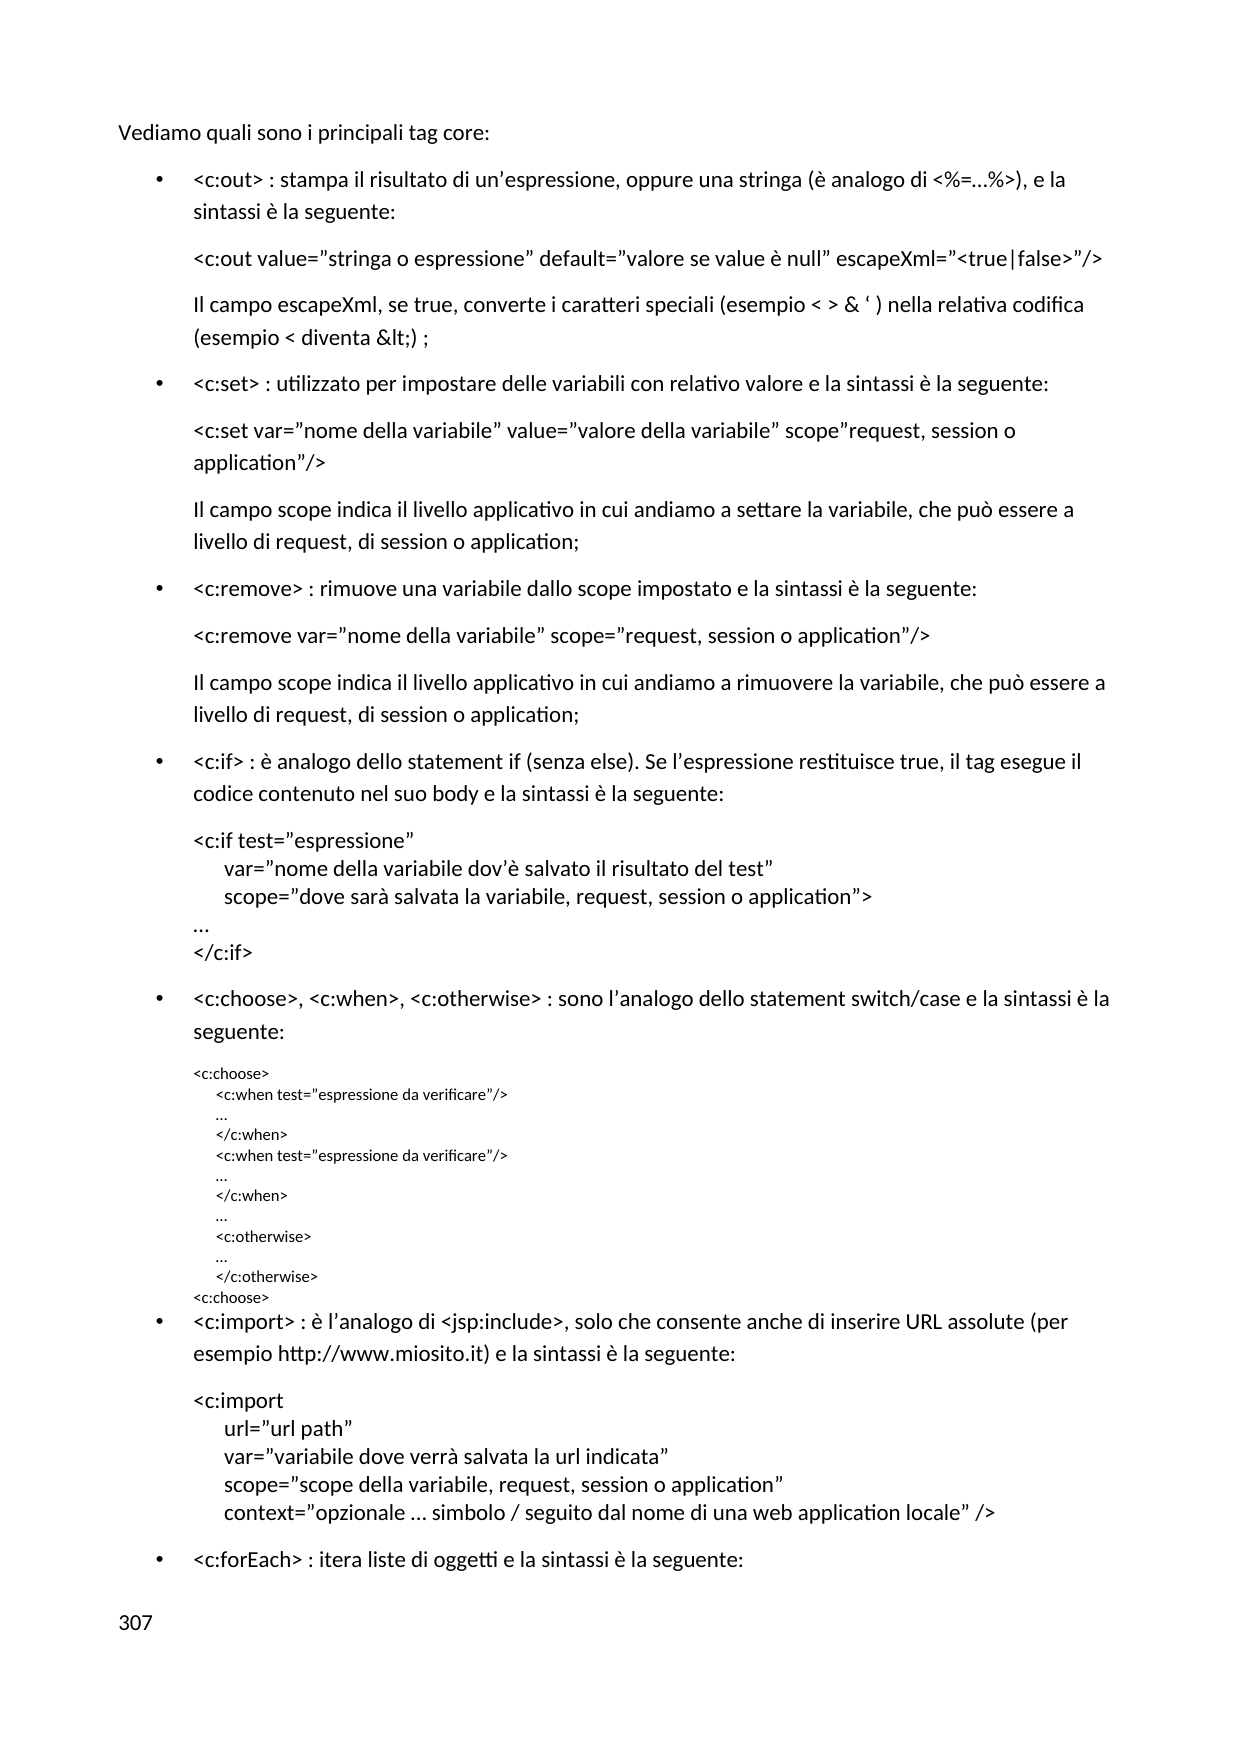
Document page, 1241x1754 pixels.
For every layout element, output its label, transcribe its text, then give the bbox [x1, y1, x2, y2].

list <c:choose> [156, 1287, 1122, 1307]
list context=”opzionale … simbolo / seguito dal nome di una web application locale” /> [156, 1498, 1122, 1526]
list … [156, 1165, 1122, 1185]
list Il campo scope indica il livello applicativo in cui andiamo a rimuovere la variabile, che può essere a livello di request, di session o application; [156, 668, 1122, 728]
list <c:remove> : rimuove una variabile dallo scope impostato e la sintassi è la seguente: [156, 574, 1122, 602]
list <c:import [156, 1386, 1122, 1414]
list … [156, 1246, 1122, 1267]
list <c:otherwise> [156, 1226, 1122, 1246]
list <c:if test=”espressione” [156, 826, 1122, 854]
list <c:forEach> : itera liste di oggetti e la sintassi è la seguente: [156, 1545, 1122, 1573]
list Il campo escapeXml, se true, converte i caratteri speciali (esempio < > & ‘ ) nella relativa codifica (esempio < diventa &lt;) ; [156, 291, 1122, 351]
list </c:if> [156, 938, 1122, 966]
list </c:otherwise> [156, 1267, 1122, 1287]
list <c:out> : stampa il risultato di un’espressione, oppure una stringa (è analogo di <%=…%>), e la sintassi è la seguente: [156, 165, 1122, 225]
list <c:out value=”stringa o espressione” default=”valore se value è null” escapeXml=”<true|false>”/> [156, 244, 1122, 272]
list <c:import> : è l’analogo di <jsp:include>, solo che consente anche di inserire URL assolute (per esempio http://www.miosito.it) e la sintassi è la seguente: [156, 1307, 1122, 1367]
list <c:set var=”nome della variabile” value=”valore della variabile” scope”request, session o application”/> [156, 416, 1122, 477]
list scope=”dove sarà salvata la variabile, request, session o application”> [156, 882, 1122, 910]
list <c:set> : utilizzato per impostare delle variabili con relativo valore e la sintassi è la seguente: [156, 369, 1122, 398]
list <c:choose>, <c:when>, <c:otherwise> : sono l’analogo dello statement switch/case e la sintassi è la seguente: [156, 984, 1122, 1045]
list <c:when test=”espressione da verificare”/> [156, 1145, 1122, 1165]
list <c:remove var=”nome della variabile” scope=”request, session o application”/> [156, 621, 1122, 649]
list <c:choose> [156, 1063, 1122, 1084]
list … [156, 910, 1122, 938]
list scope=”scope della variabile, request, session o application” [156, 1470, 1122, 1498]
list … [156, 1104, 1122, 1124]
list url=”url path” [156, 1414, 1122, 1442]
list </c:when> [156, 1124, 1122, 1145]
list … [156, 1206, 1122, 1226]
list <c:when test=”espressione da verificare”/> [156, 1084, 1122, 1104]
list var=”variabile dove verrà salvata la url indicata” [156, 1442, 1122, 1470]
text Vediamo quali sono i principali tag core: [118, 118, 1122, 146]
list var=”nome della variabile dov’è salvato il risultato del test” [156, 854, 1122, 882]
list </c:when> [156, 1185, 1122, 1206]
list Il campo scope indica il livello applicativo in cui andiamo a settare la variabile, che può essere a livello di request, di session o application; [156, 495, 1122, 556]
list <c:if> : è analogo dello statement if (senza else). Se l’espressione restituisce true, il tag esegue il codice contenuto nel suo body e la sintassi è la seguente: [156, 747, 1122, 807]
